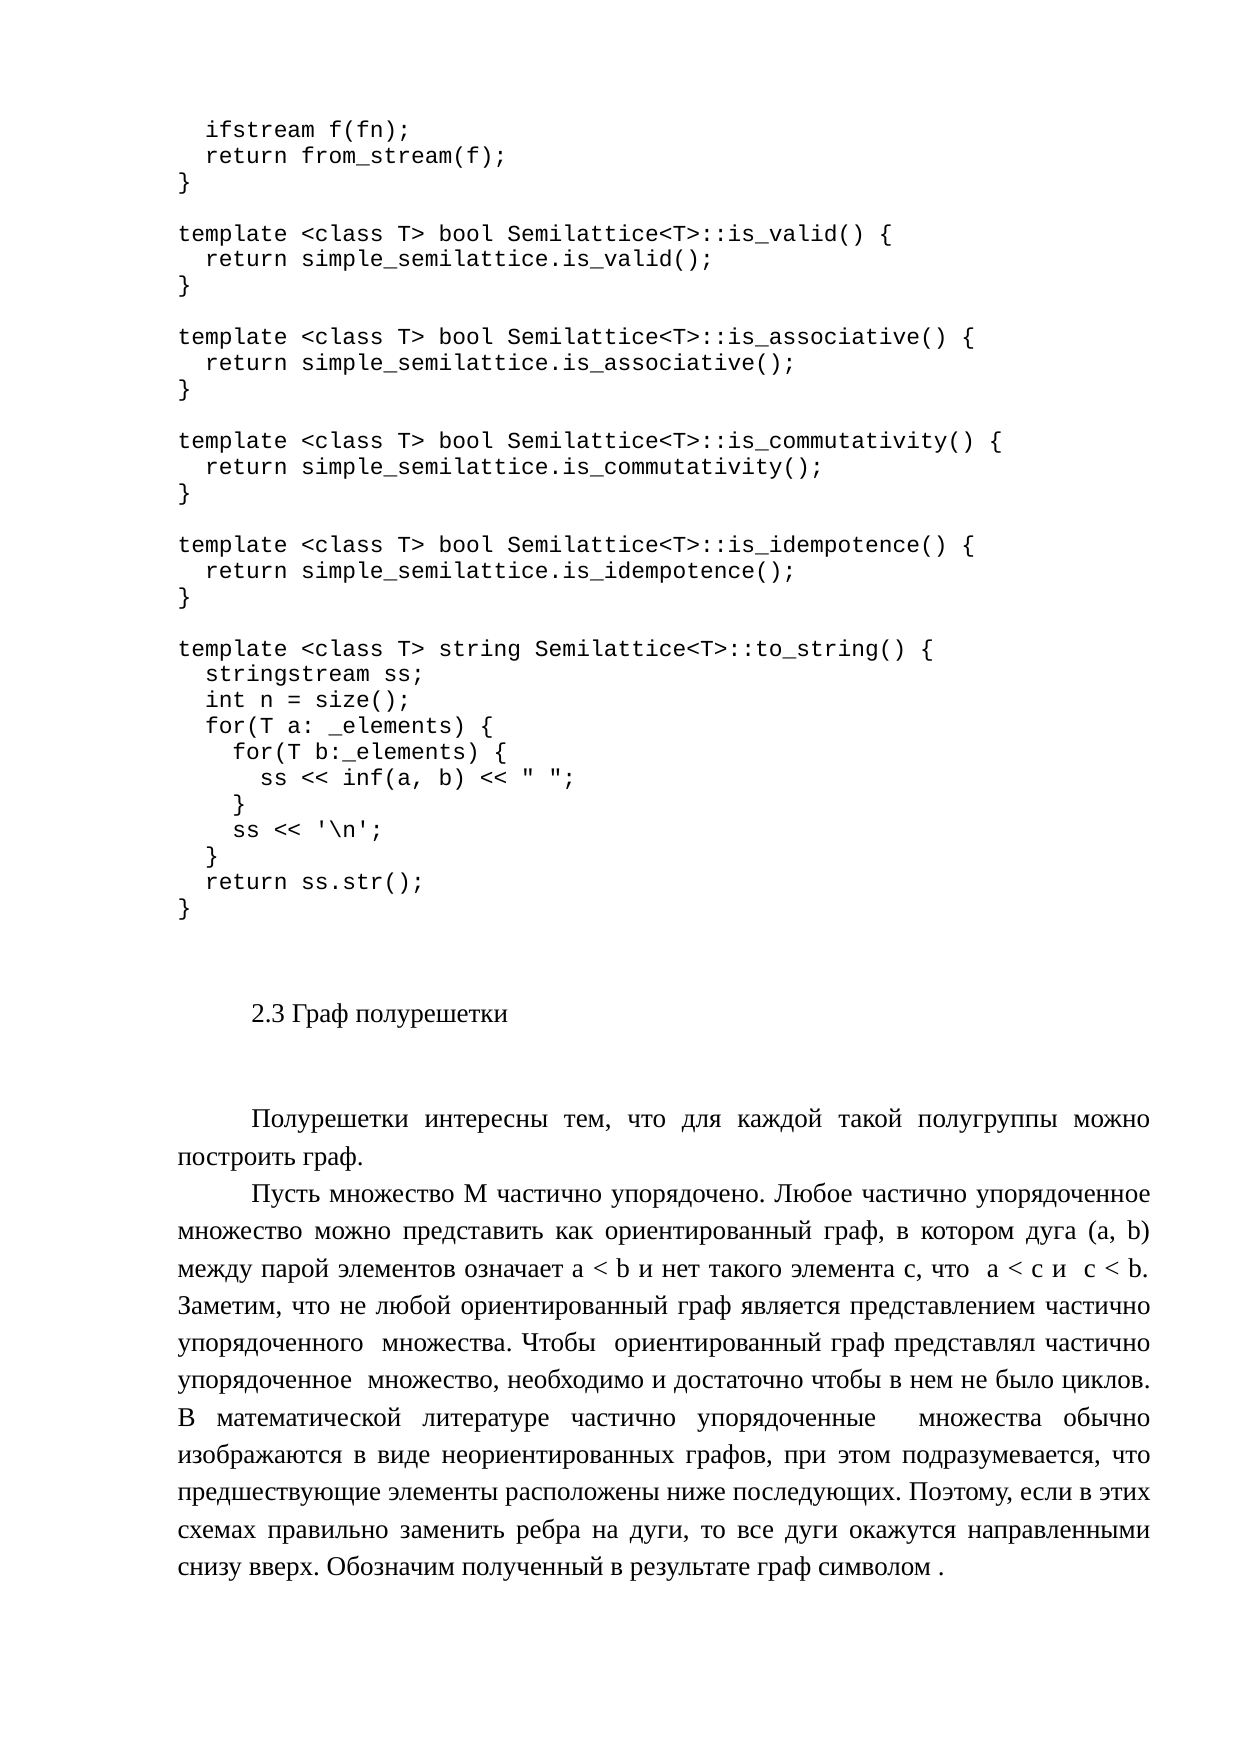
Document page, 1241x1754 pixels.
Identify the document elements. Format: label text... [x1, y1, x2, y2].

text template <class T> string Semilattice<T>::to_string() { [177, 637, 1152, 663]
text template <class T> bool Semilattice<T>::is_idempotence() { [177, 533, 1152, 559]
text template <class T> bool Semilattice<T>::is_associative() { [177, 326, 1152, 352]
text } [177, 896, 1152, 922]
text return simple_semilattice.is_commutativity(); [177, 455, 1152, 481]
text template <class T> bool Semilattice<T>::is_valid() { [177, 222, 1152, 248]
text } [177, 585, 1152, 611]
text Полурешетки интересны тем, что для каждой такой полугруппы можно построить граф. [177, 1102, 1152, 1171]
text for(T a: _elements) { [177, 715, 1152, 741]
text stringstream ss; [177, 663, 1152, 689]
text for(T b:_elements) { [177, 741, 1152, 767]
text } [177, 481, 1152, 507]
text template <class T> bool Semilattice<T>::is_commutativity() { [177, 429, 1152, 455]
text return from_stream(f); [177, 144, 1152, 170]
text ss << inf(a, b) << " "; [177, 767, 1152, 792]
text return ss.str(); [177, 870, 1152, 896]
text } [177, 274, 1152, 300]
text ifstream f(fn); [177, 118, 1152, 144]
text } [177, 792, 1152, 818]
text return simple_semilattice.is_idempotence(); [177, 559, 1152, 585]
text ss << '\n'; [177, 818, 1152, 844]
text } [177, 170, 1152, 196]
text Пусть множество M частично упорядочено. Любое частично упорядоченное множество можно представить как ориентированный граф, в котором дуга (a, b) между парой элементов означает a < b и нет такого элемента c, что a < с и с < b. Заметим, что не любой ориентированный граф является представлением частично упорядоченного множества. Чтобы ориентированный граф представлял частично упорядоченное множество, необходимо и достаточно чтобы в нем не было циклов. В математической литературе частично упорядоченные множества обычно изображаются в виде неориентированных графов, при этом подразумевается, что предшествующие элементы расположены ниже последующих. Поэтому, если в этих схемах правильно заменить ребра на дуги, то все дуги окажутся направленными снизу вверх. Обозначим полученный в результате граф символом . [177, 1177, 1152, 1581]
text int n = size(); [177, 689, 1152, 715]
subtitle Граф полурешетки [177, 997, 1152, 1028]
text } [177, 377, 1152, 403]
text return simple_semilattice.is_valid(); [177, 248, 1152, 274]
text return simple_semilattice.is_associative(); [177, 352, 1152, 377]
text } [177, 844, 1152, 870]
